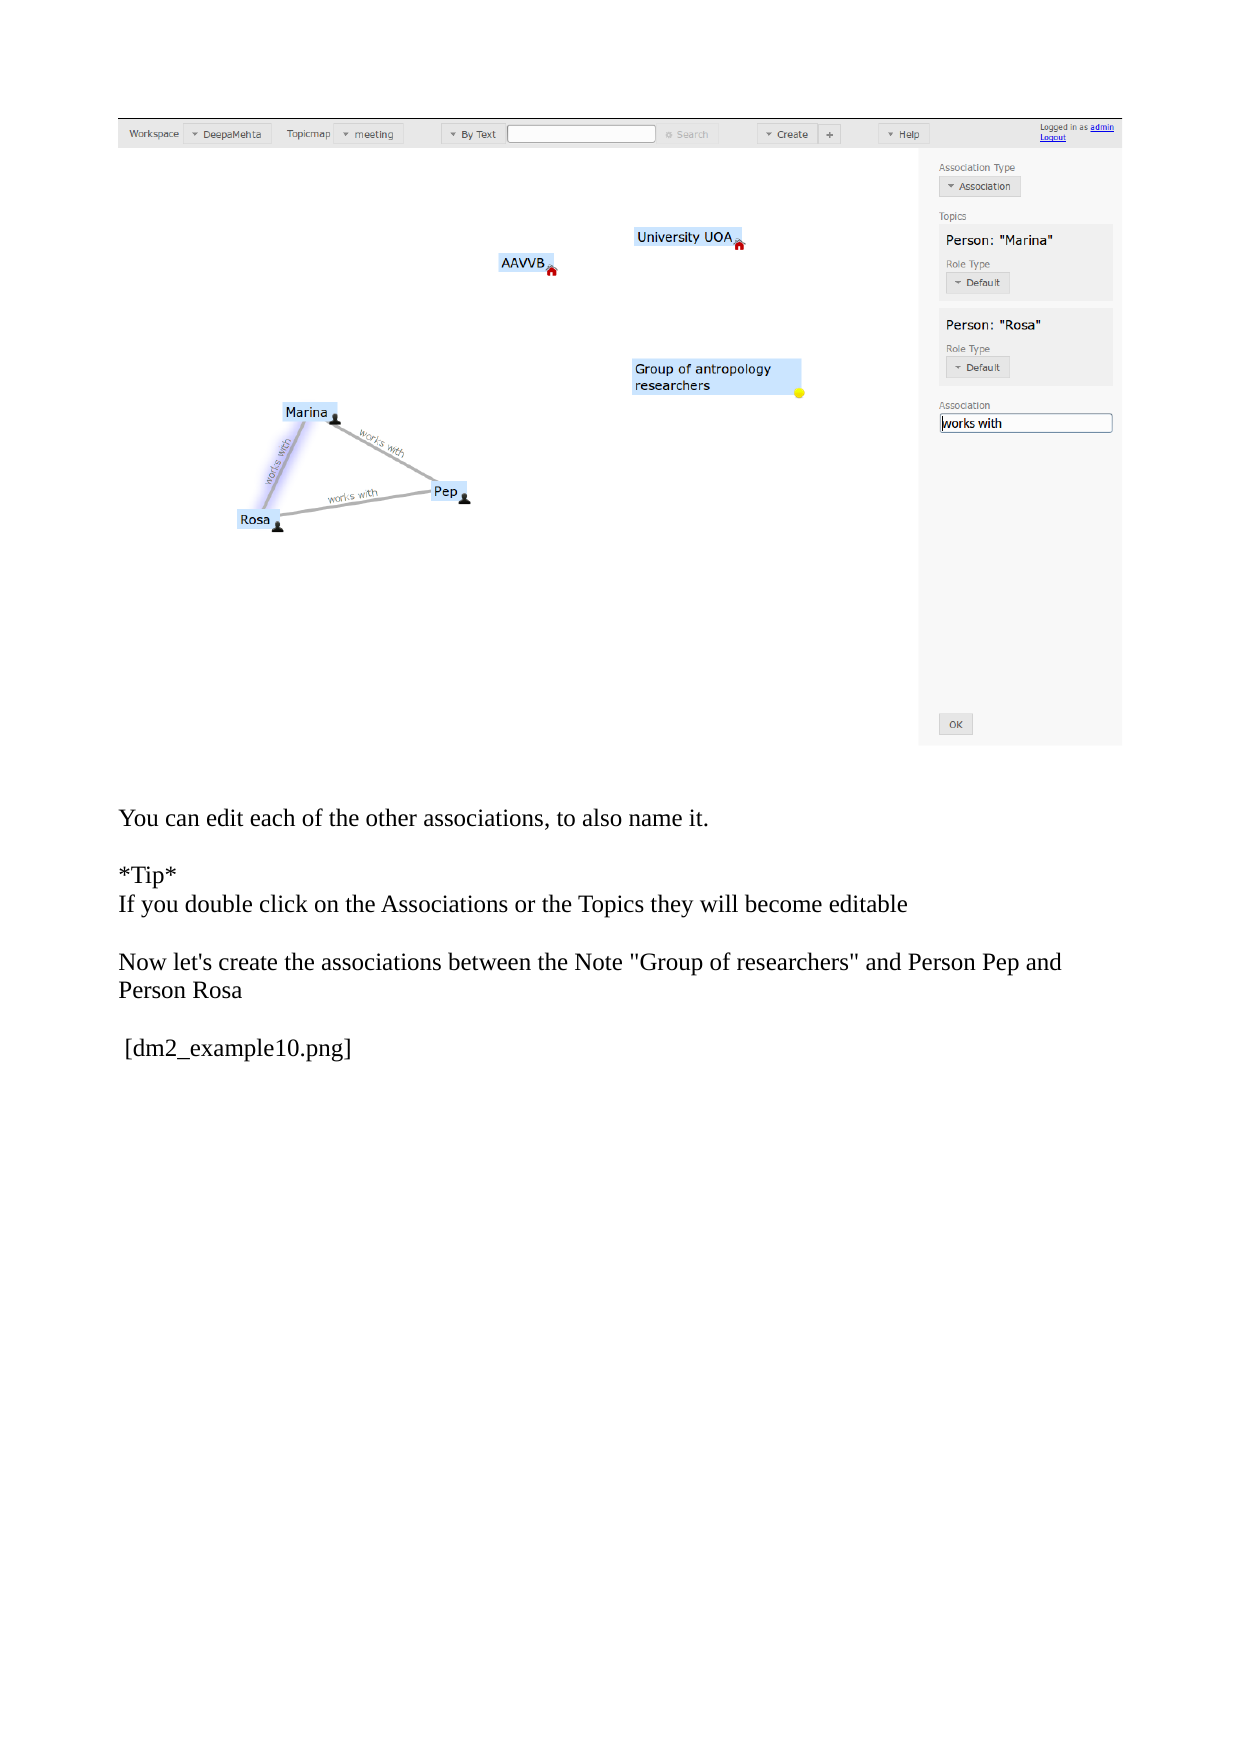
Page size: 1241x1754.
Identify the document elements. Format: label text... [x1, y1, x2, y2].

text You can edit each of the other associations, to also name it. [118, 803, 1122, 832]
picture [118, 118, 1123, 746]
text Now let's create the associations between the Note "Group of researchers" and Person Pep and Person Rosa [118, 947, 1122, 1004]
text If you double click on the Associations or the Topics they will become editable [118, 889, 1122, 918]
text [dm2_example10.png] [118, 1033, 1122, 1062]
text *Tip* [118, 861, 1122, 889]
